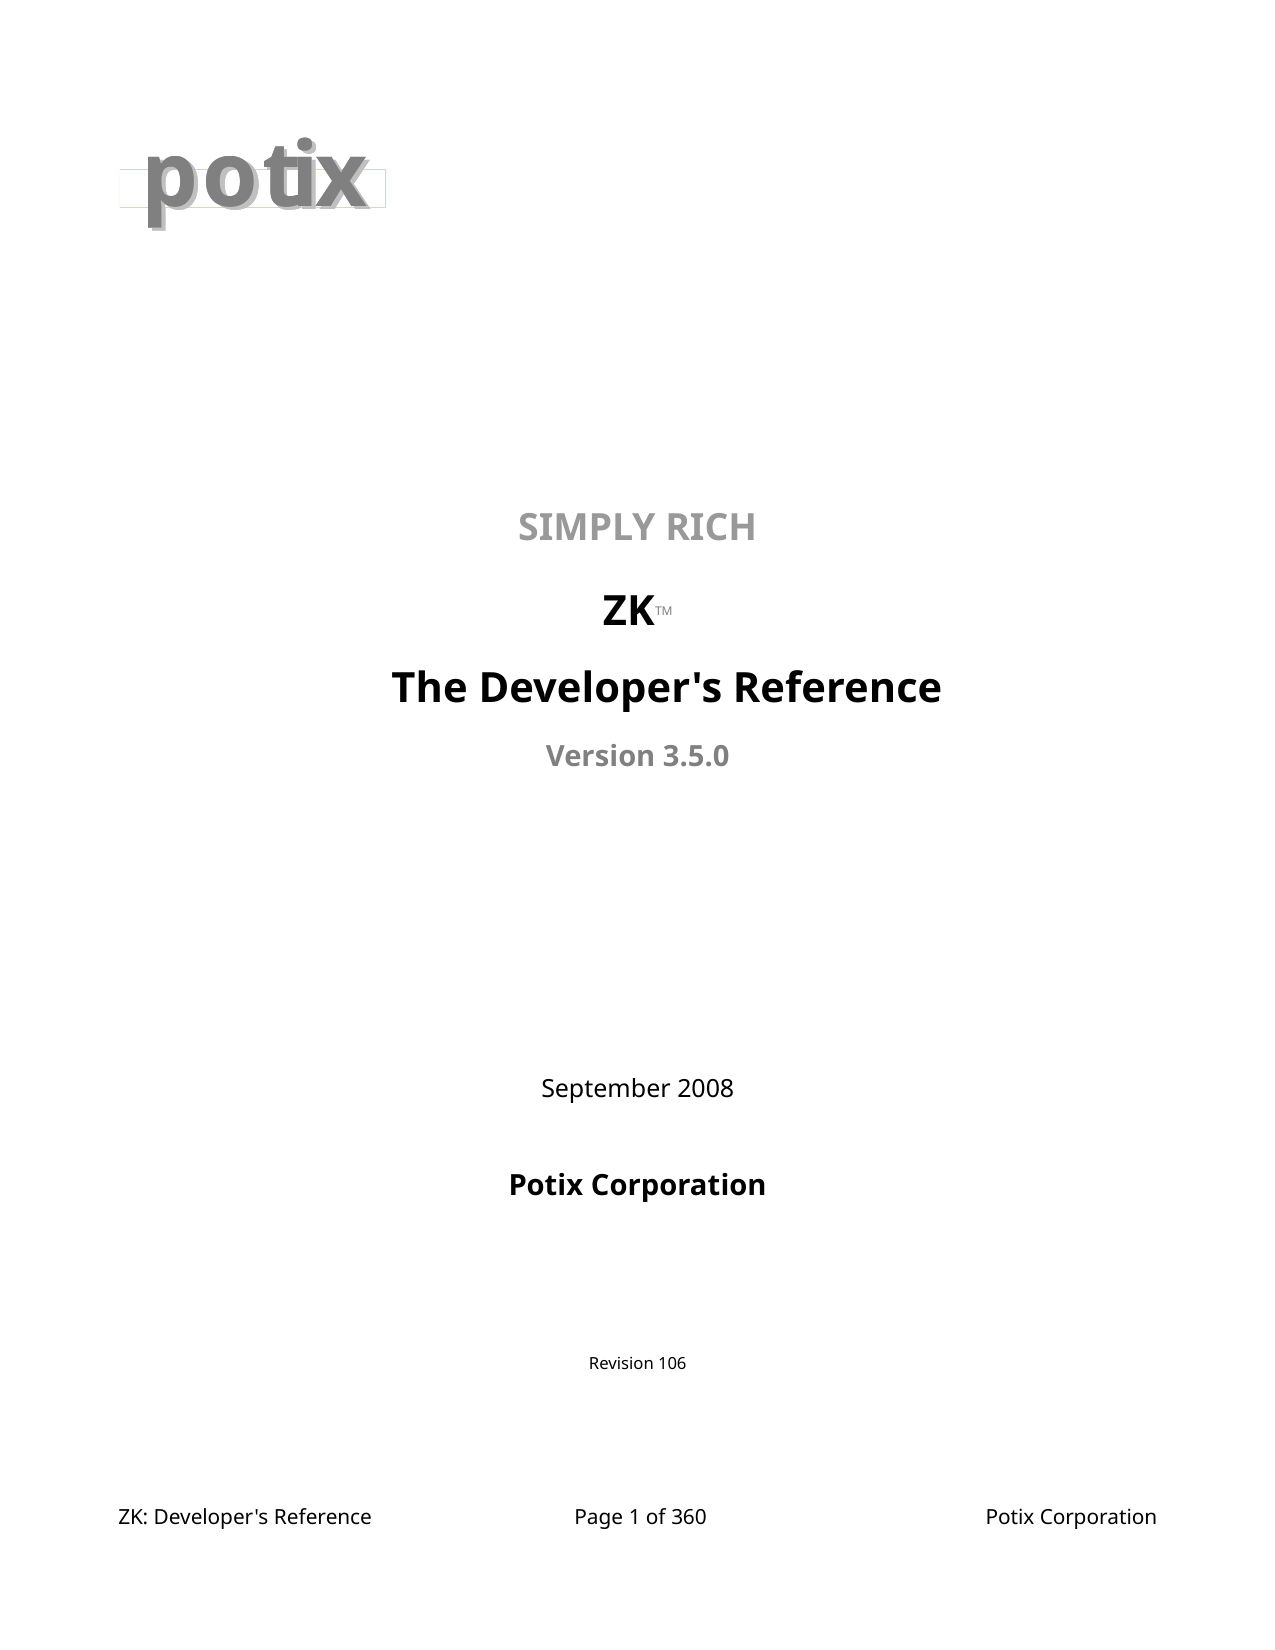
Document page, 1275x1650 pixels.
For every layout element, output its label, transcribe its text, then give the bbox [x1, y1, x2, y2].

text Revision 106 [118, 1351, 1157, 1374]
text Potix Corporation [118, 1164, 1157, 1203]
text ZKTM [118, 580, 1157, 637]
title The Developer's Reference [177, 658, 1157, 715]
subtitle Version 3.5.0 [118, 736, 1157, 775]
text September 2008 [118, 1071, 1157, 1105]
text SIMPLY RICH [118, 500, 1157, 551]
